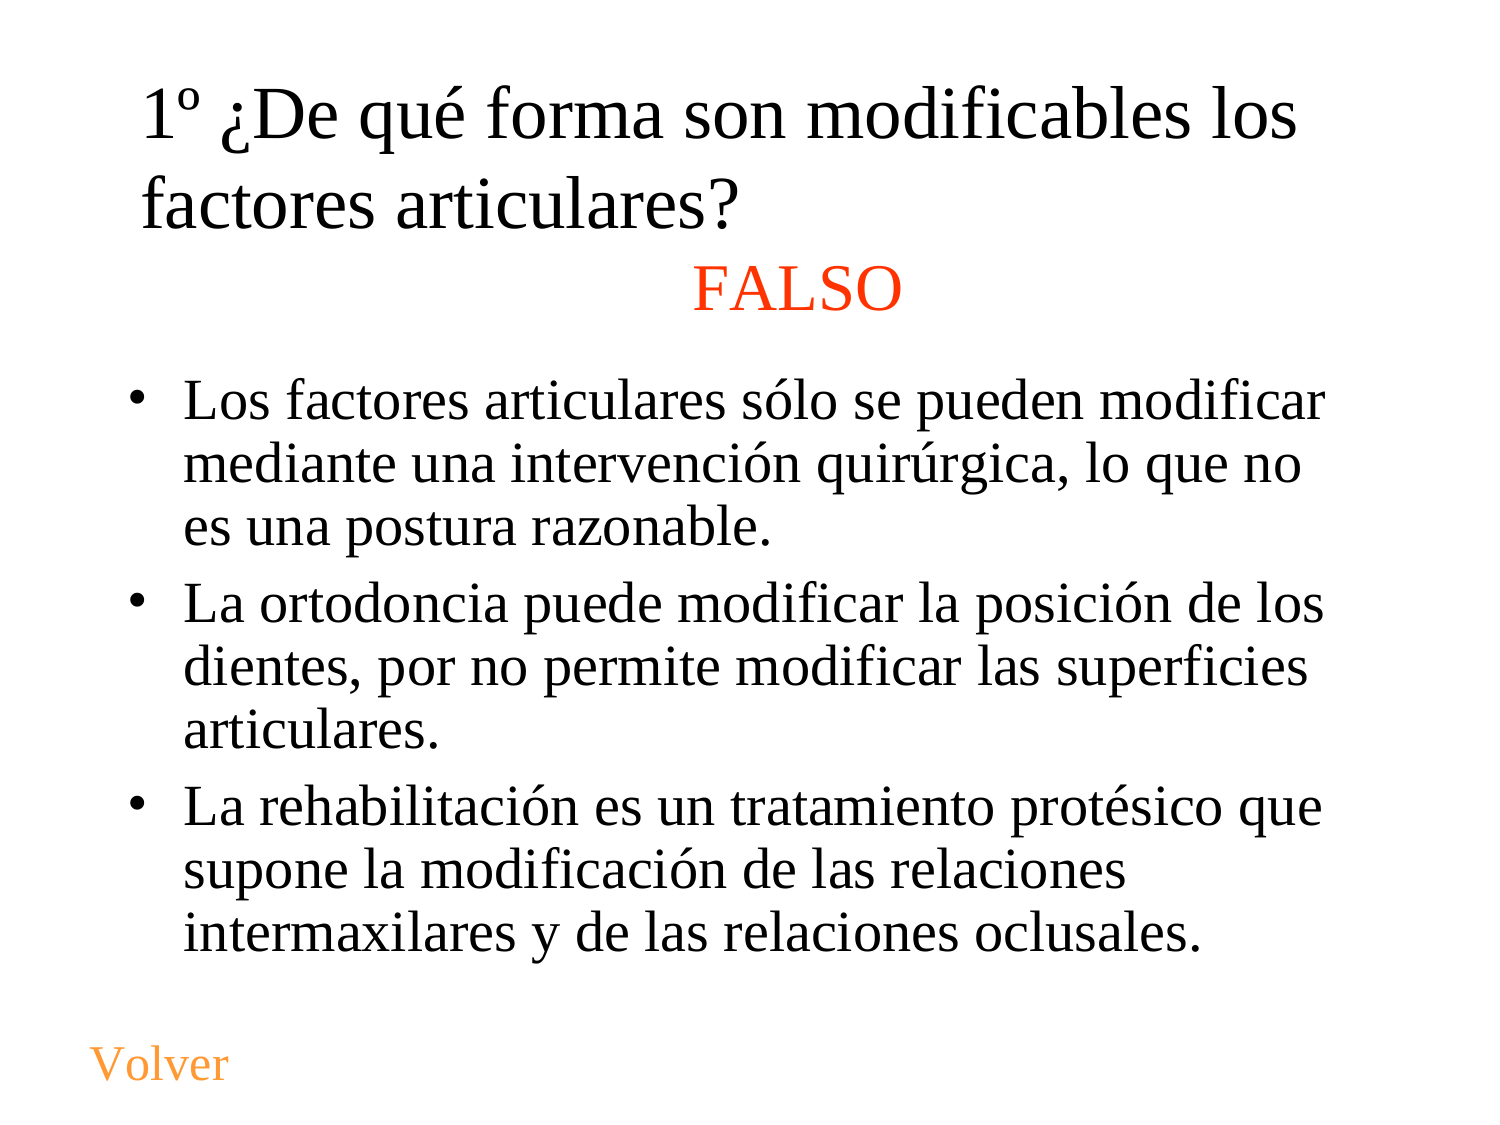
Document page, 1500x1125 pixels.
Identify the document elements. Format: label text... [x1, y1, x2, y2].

text_box Volver [64, 1023, 254, 1099]
title 1º ¿De qué forma son modificables los factores articulares? FALSO [124, 56, 1436, 332]
list Los factores articulares sólo se pueden modificar mediante una intervención quirúrgica, lo que no es una postura razonable. La ortodoncia puede modificar la posición de los dientes, por no permite modificar las superficies articulares. La rehabilitación es un tratamiento protésico que supone la modificación de las relaciones intermaxilares y de las relaciones oclusales. [112, 361, 1353, 1000]
